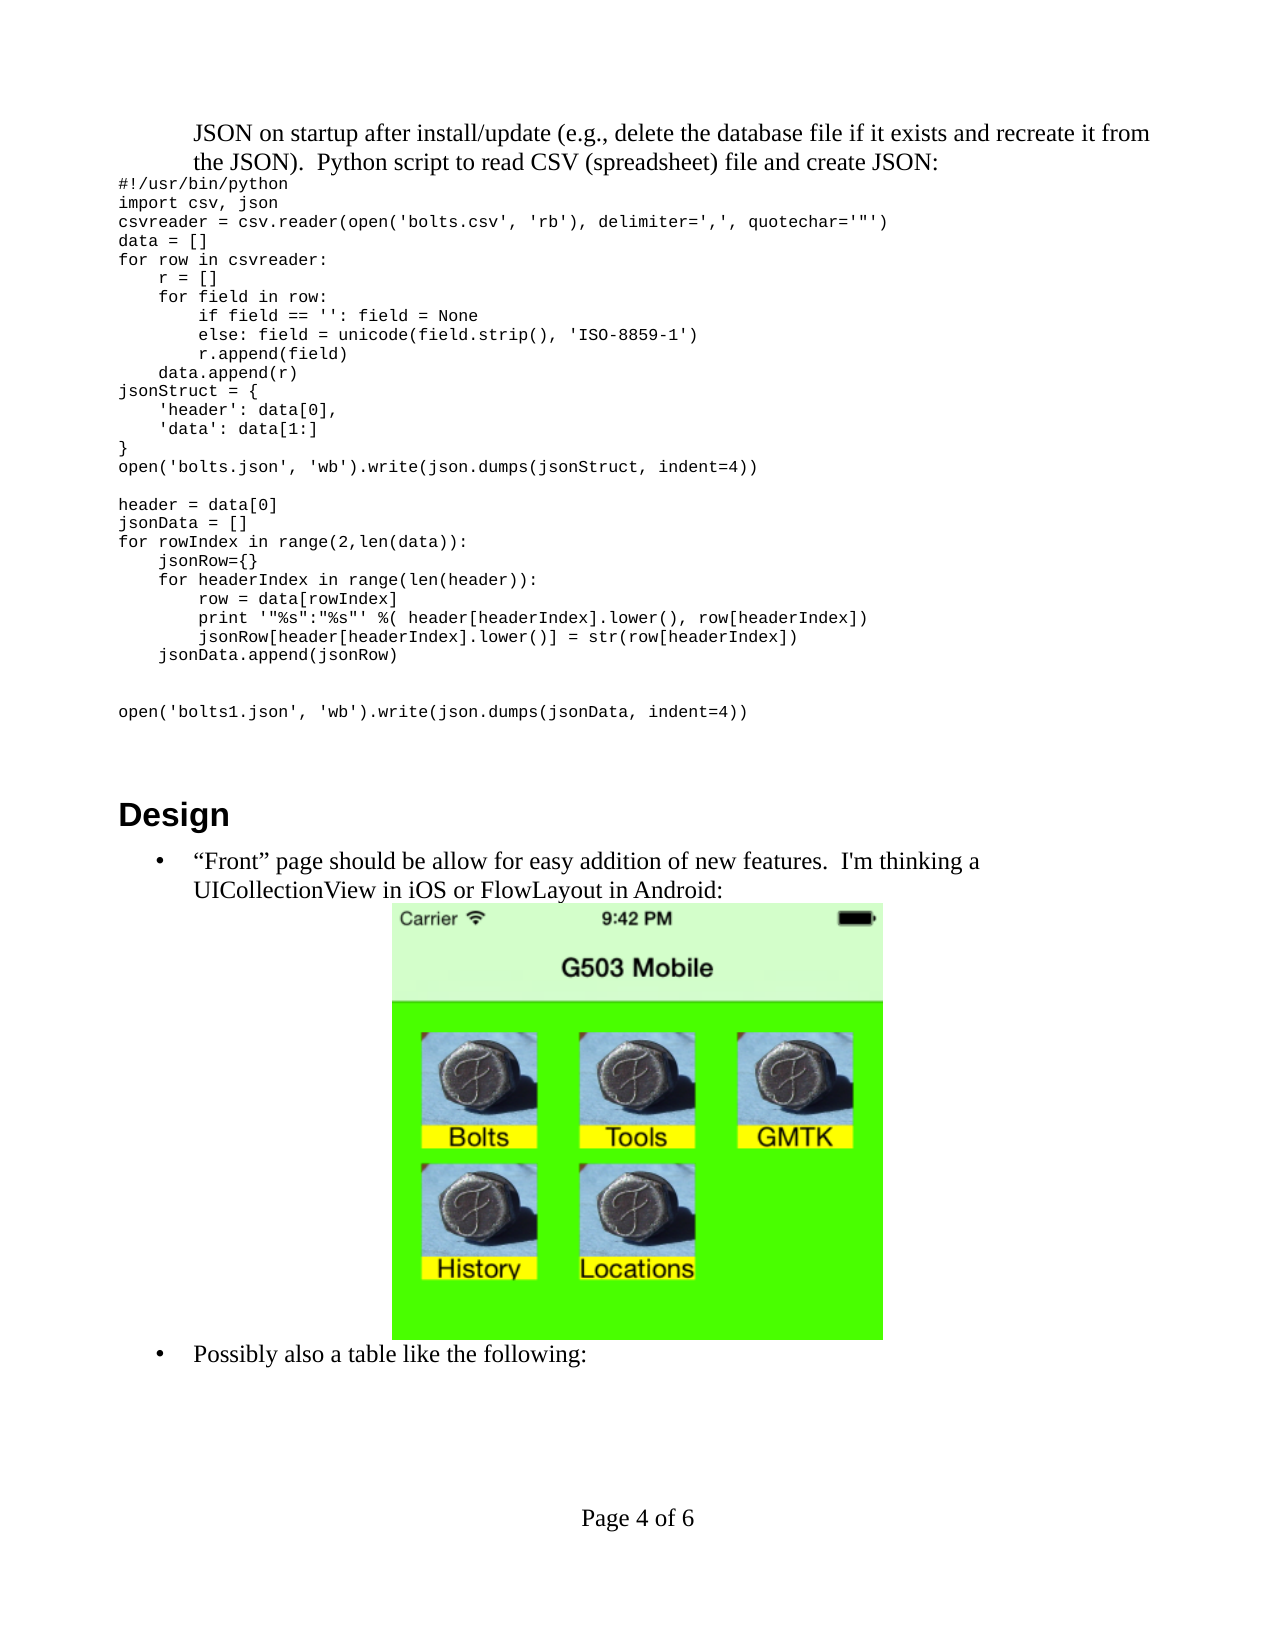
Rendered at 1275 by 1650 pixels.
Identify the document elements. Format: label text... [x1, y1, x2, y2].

text data = [] [118, 232, 1157, 251]
text 'data': data[1:] [118, 421, 1157, 439]
text #!/usr/bin/python [118, 176, 1157, 194]
list JSON on startup after install/update (e.g., delete the database file if it exists and recreate it from the JSON). Python script to read CSV (spreadsheet) file and create JSON: [156, 118, 1157, 176]
text open('bolts.json', 'wb').write(json.dumps(jsonStruct, indent=4)) [118, 458, 1157, 477]
text row = data[rowIndex] [118, 590, 1157, 609]
text jsonData = [] [118, 515, 1157, 534]
subtitle Design [118, 795, 1157, 834]
text for field in row: [118, 289, 1157, 308]
text print '"%s":"%s"' %( header[headerIndex].lower(), row[headerIndex]) [118, 609, 1157, 628]
text data.append(r) [118, 364, 1157, 383]
text else: field = unicode(field.strip(), 'ISO-8859-1') [118, 326, 1157, 345]
list Possibly also a table like the following: [156, 1293, 1157, 1368]
text jsonRow[header[headerIndex].lower()] = str(row[headerIndex]) [118, 628, 1157, 647]
text jsonRow={} [118, 553, 1157, 572]
text } [118, 439, 1157, 458]
text for row in csvreader: [118, 251, 1157, 270]
text if field == '': field = None [118, 308, 1157, 326]
text jsonData.append(jsonRow) [118, 647, 1157, 666]
text for rowIndex in range(2,len(data)): [118, 534, 1157, 553]
text r = [] [118, 270, 1157, 289]
text header = data[0] [118, 496, 1157, 515]
text csvreader = csv.reader(open('bolts.csv', 'rb'), delimiter=',', quotechar='"') [118, 213, 1157, 232]
list “Front” page should be allow for easy addition of new features. I'm thinking a UICollectionView in iOS or FlowLayout in Android: [156, 846, 1157, 904]
text r.append(field) [118, 345, 1157, 364]
text jsonStruct = { [118, 383, 1157, 402]
text for headerIndex in range(len(header)): [118, 572, 1157, 590]
text 'header': data[0], [118, 402, 1157, 421]
picture [392, 903, 883, 1340]
text import csv, json [118, 194, 1157, 213]
text open('bolts1.json', 'wb').write(json.dumps(jsonData, indent=4)) [118, 703, 1157, 722]
